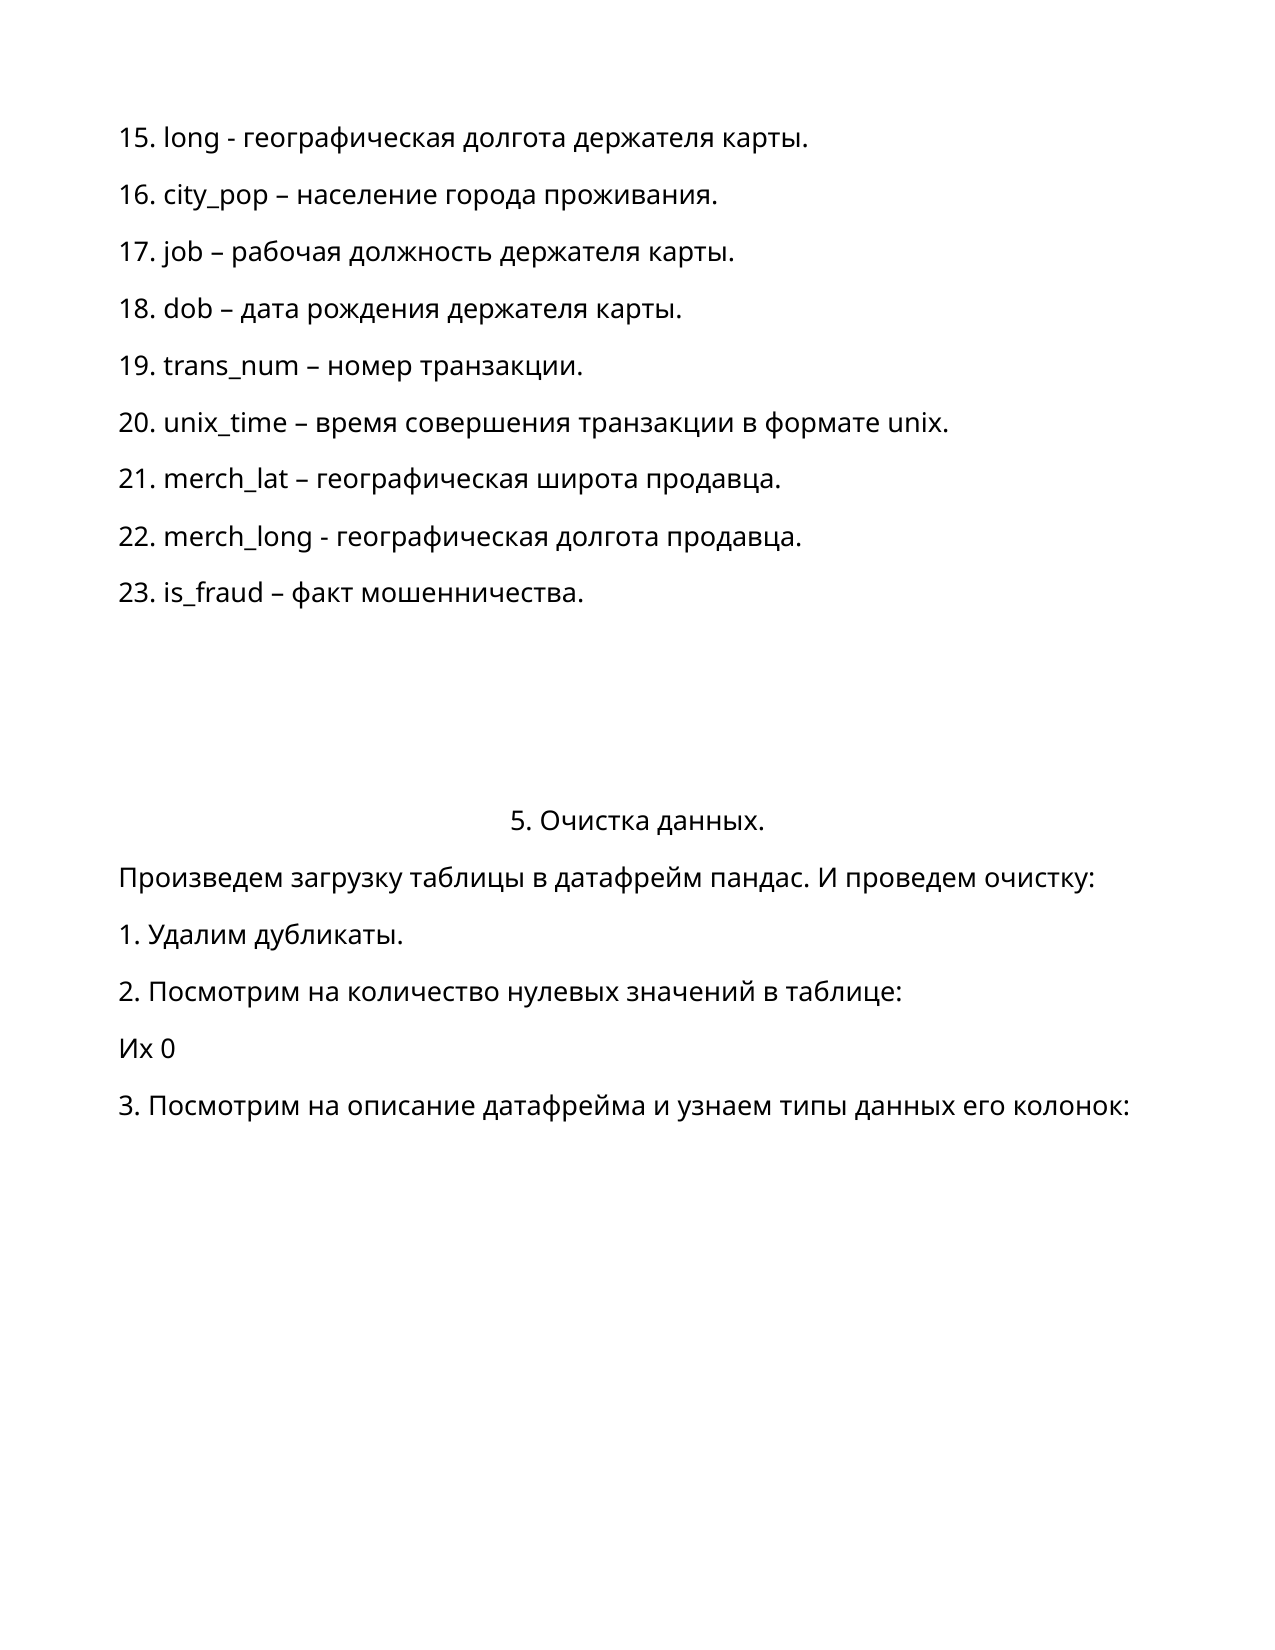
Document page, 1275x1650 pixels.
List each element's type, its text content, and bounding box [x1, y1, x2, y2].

text Их 0 [118, 1030, 1157, 1067]
text 3. Посмотрим на описание датафрейма и узнаем типы данных его колонок: [118, 1087, 1157, 1124]
text 16. city_pop – население города проживания. [118, 175, 1157, 212]
text 5. Очистка данных. [118, 802, 1157, 839]
text 21. merch_lat – географическая широта продавца. [118, 460, 1157, 497]
text 2. Посмотрим на количество нулевых значений в таблице: [118, 973, 1157, 1010]
text 23. is_fraud – факт мошенничества. [118, 574, 1157, 611]
text 19. trans_num – номер транзакции. [118, 346, 1157, 383]
text 17. job – рабочая должность держателя карты. [118, 232, 1157, 269]
text 22. merch_long - географическая долгота продавца. [118, 517, 1157, 554]
text Произведем загрузку таблицы в датафрейм пандас. И проведем очистку: [118, 859, 1157, 896]
text 1. Удалим дубликаты. [118, 916, 1157, 953]
text 15. long - географическая долгота держателя карты. [118, 118, 1157, 155]
text 20. unix_time – время совершения транзакции в формате unix. [118, 403, 1157, 440]
text 18. dob – дата рождения держателя карты. [118, 289, 1157, 326]
